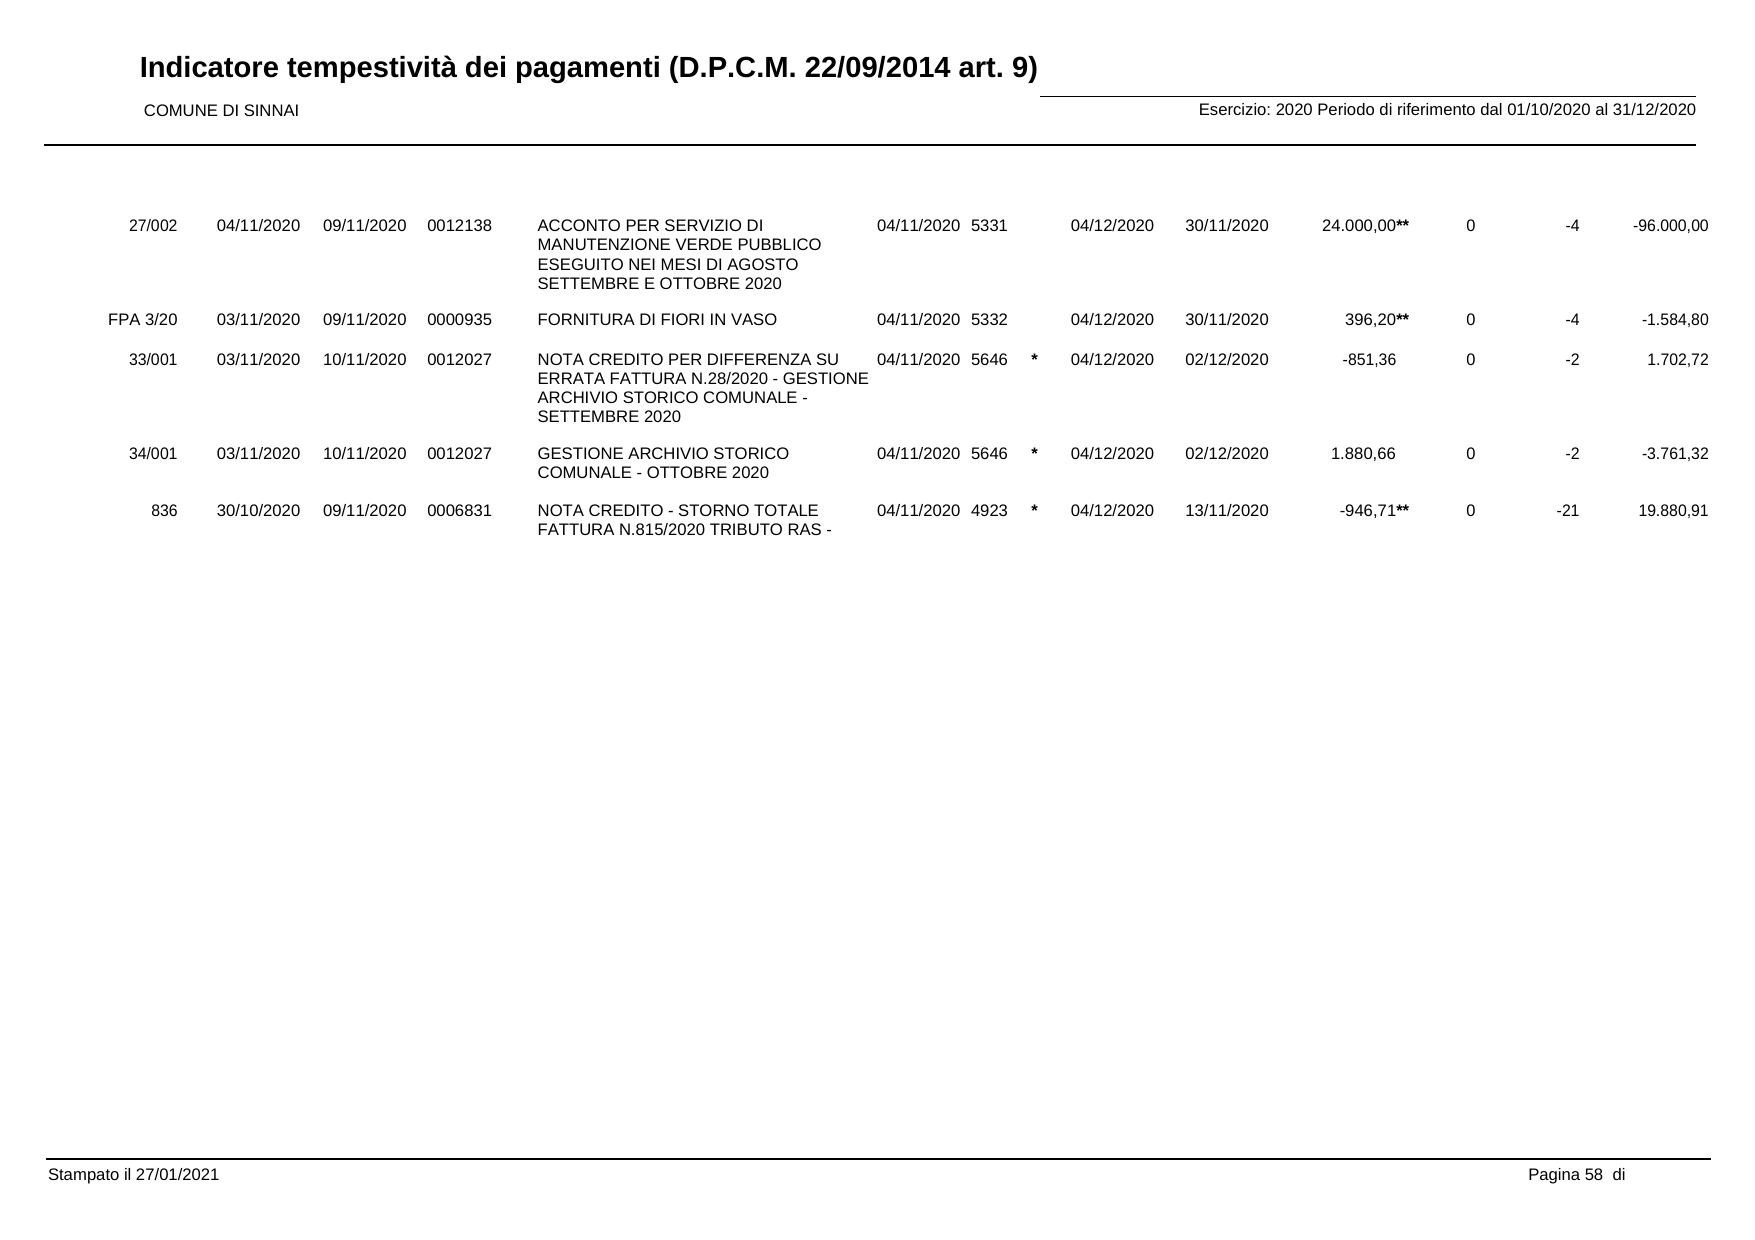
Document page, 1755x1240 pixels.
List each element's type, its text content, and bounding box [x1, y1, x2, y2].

table_cell 0012027 [426, 346, 535, 443]
table_cell 1.880,66 [1285, 443, 1421, 499]
table_cell 04/11/2020 [206, 212, 310, 309]
table_cell 836 [47, 499, 206, 555]
table_cell 396,20** [1285, 309, 1421, 346]
table_cell 04/11/2020 [870, 346, 970, 443]
table_cell -946,71** [1285, 499, 1421, 555]
table_cell [870, 175, 970, 212]
table_cell 5646 [970, 346, 1019, 443]
table_cell -96.000,00 [1583, 212, 1710, 309]
table_cell 09/11/2020 [310, 309, 426, 346]
table_cell 0 [1421, 499, 1491, 555]
table_cell 04/12/2020 [1019, 309, 1170, 346]
table_cell 33/001 [47, 346, 206, 443]
table_cell [310, 175, 426, 212]
table_cell 04/11/2020 [870, 499, 970, 555]
table_cell * 04/12/2020 [1019, 443, 1170, 499]
table_cell 30/11/2020 [1170, 309, 1285, 346]
table_cell 30/10/2020 [206, 499, 310, 555]
table_cell 34/001 [47, 443, 206, 499]
table_cell 03/11/2020 [206, 309, 310, 346]
table_cell [970, 175, 1019, 212]
table_cell 04/11/2020 [870, 443, 970, 499]
table_cell [206, 175, 310, 212]
table_cell 03/11/2020 [206, 443, 310, 499]
table_cell -851,36 [1285, 346, 1421, 443]
table_cell [1583, 175, 1710, 212]
table_cell -4 [1491, 212, 1583, 309]
table_cell 0012138 [426, 212, 535, 309]
table_cell [1491, 175, 1583, 212]
table_cell 19.880,91 [1583, 499, 1710, 555]
table_cell [1285, 175, 1421, 212]
table_cell * 04/12/2020 [1019, 499, 1170, 555]
table_cell 10/11/2020 [310, 346, 426, 443]
table_cell -2 [1491, 443, 1583, 499]
table_cell 5331 [970, 212, 1019, 309]
table_cell [535, 175, 870, 212]
table_cell 0006831 [426, 499, 535, 555]
table_cell [1170, 175, 1285, 212]
table_cell NOTA CREDITO - STORNO TOTALE FATTURA N.815/2020 TRIBUTO RAS - [535, 499, 870, 555]
table_cell 0012027 [426, 443, 535, 499]
table_cell * 04/12/2020 [1019, 346, 1170, 443]
table_cell -21 [1491, 499, 1583, 555]
table_cell 27/002 [47, 212, 206, 309]
table_cell 30/11/2020 [1170, 212, 1285, 309]
table_cell 1.702,72 [1583, 346, 1710, 443]
table_cell -2 [1491, 346, 1583, 443]
table_cell 10/11/2020 [310, 443, 426, 499]
table_cell [1019, 175, 1170, 212]
table_cell [47, 175, 206, 212]
table_cell 0 [1421, 443, 1491, 499]
table_cell 02/12/2020 [1170, 443, 1285, 499]
table_cell 03/11/2020 [206, 346, 310, 443]
table_cell 0 [1421, 309, 1491, 346]
table_cell 04/11/2020 [870, 212, 970, 309]
table_cell 04/11/2020 [870, 309, 970, 346]
table_cell 02/12/2020 [1170, 346, 1285, 443]
table_cell [1421, 175, 1491, 212]
table_cell 0000935 [426, 309, 535, 346]
table_cell 09/11/2020 [310, 212, 426, 309]
table_cell -3.761,32 [1583, 443, 1710, 499]
table_cell 5332 [970, 309, 1019, 346]
table_cell 0 [1421, 212, 1491, 309]
table_cell 04/12/2020 [1019, 212, 1170, 309]
table_cell 0 [1421, 346, 1491, 443]
table_cell FPA 3/20 [47, 309, 206, 346]
table_cell -4 [1491, 309, 1583, 346]
table_cell 4923 [970, 499, 1019, 555]
table_cell 13/11/2020 [1170, 499, 1285, 555]
table_cell 24.000,00** [1285, 212, 1421, 309]
table_cell 5646 [970, 443, 1019, 499]
table_cell ACCONTO PER SERVIZIO DI MANUTENZIONE VERDE PUBBLICO ESEGUITO NEI MESI DI AGOSTO SETTEMBRE E OTTOBRE 2020 [535, 212, 870, 309]
table_cell [426, 175, 535, 212]
table_cell GESTIONE ARCHIVIO STORICO COMUNALE - OTTOBRE 2020 [535, 443, 870, 499]
table_cell -1.584,80 [1583, 309, 1710, 346]
table_cell FORNITURA DI FIORI IN VASO [535, 309, 870, 346]
table_cell NOTA CREDITO PER DIFFERENZA SU ERRATA FATTURA N.28/2020 - GESTIONE ARCHIVIO STORICO COMUNALE - SETTEMBRE 2020 [535, 346, 870, 443]
table_cell 09/11/2020 [310, 499, 426, 555]
